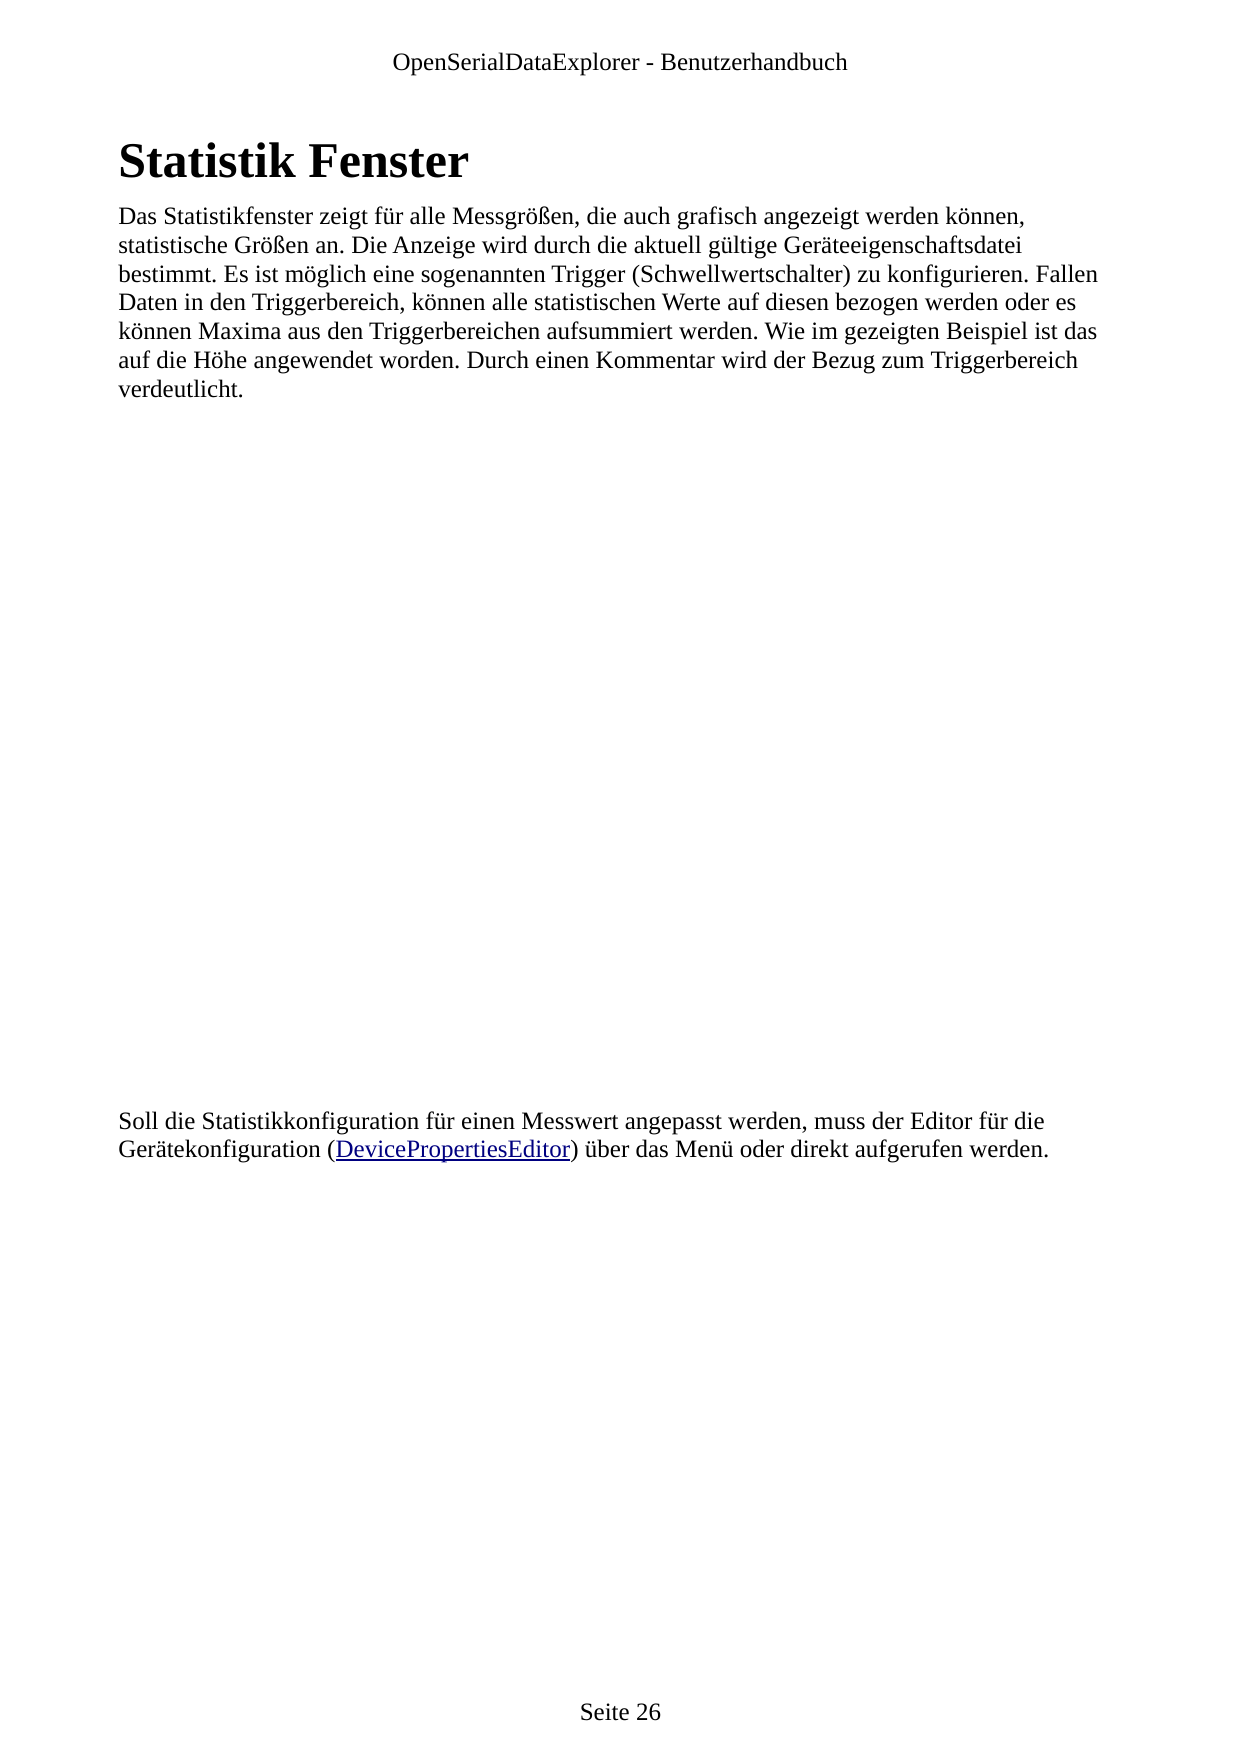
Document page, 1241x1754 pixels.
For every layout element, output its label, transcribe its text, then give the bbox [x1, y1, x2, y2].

text Soll die Statistikkonfiguration für einen Messwert angepasst werden, muss der Editor für die Gerätekonfiguration (DevicePropertiesEditor) über das Menü oder direkt aufgerufen werden. [118, 1106, 1122, 1163]
text Das Statistikfenster zeigt für alle Messgrößen, die auch grafisch angezeigt werden können, statistische Größen an. Die Anzeige wird durch die aktuell gültige Geräteeigenschaftsdatei bestimmt. Es ist möglich eine sogenannten Trigger (Schwellwertschalter) zu konfigurieren. Fallen Daten in den Triggerbereich, können alle statistischen Werte auf diesen bezogen werden oder es können Maxima aus den Triggerbereichen aufsummiert werden. Wie im gezeigten Beispiel ist das auf die Höhe angewendet worden. Durch einen Kommentar wird der Bezug zum Triggerbereich verdeutlicht. [118, 201, 1122, 402]
subtitle Statistik Fenster [118, 131, 1122, 189]
